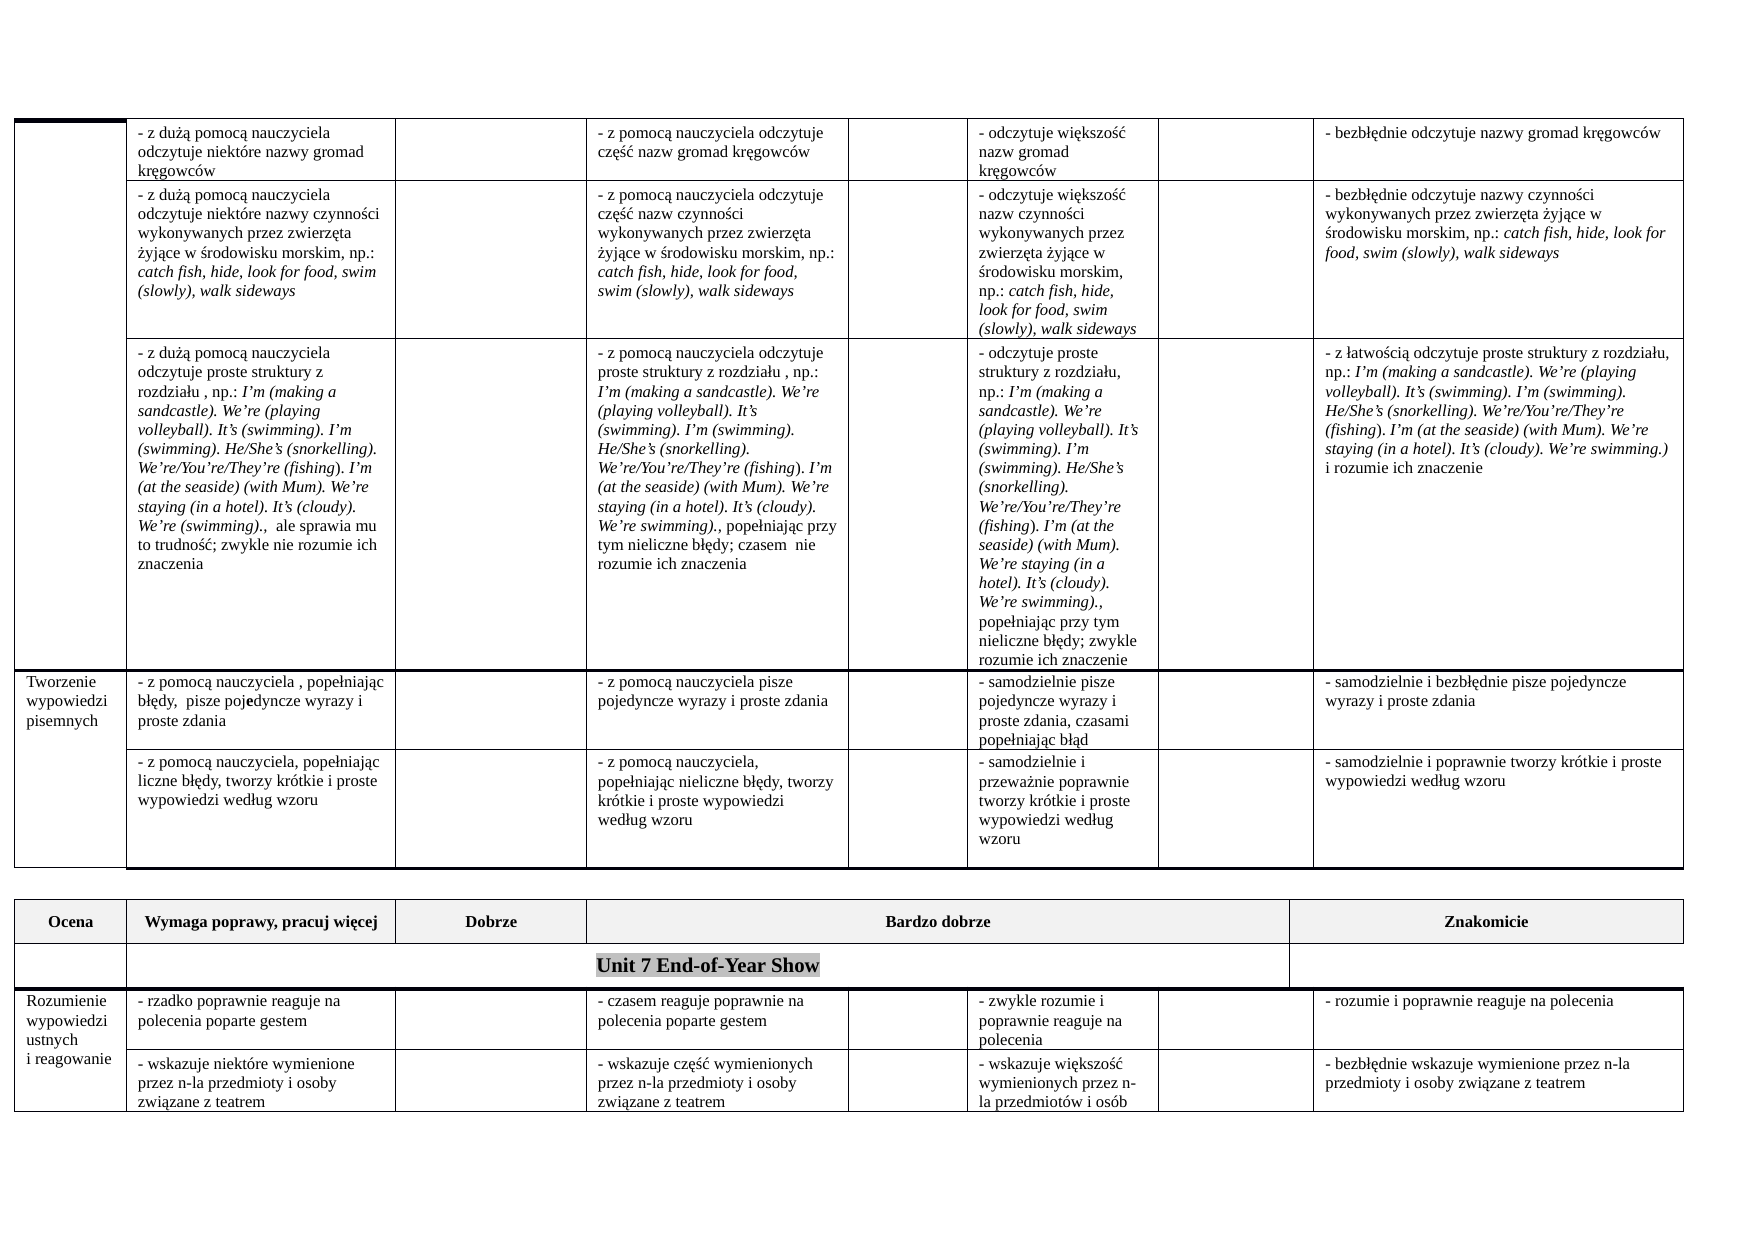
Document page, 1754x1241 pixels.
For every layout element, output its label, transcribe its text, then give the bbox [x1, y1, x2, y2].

table_cell - samodzielnie i przeważnie poprawnie tworzy krótkie i proste wypowiedzi według wzoru [968, 750, 1158, 867]
table_cell - z łatwością odczytuje proste struktury z rozdziału, np.: I’m (making a sandcastle). We’re (playing volleyball). It’s (swimming). I’m (swimming). He/She’s (snorkelling). We’re/You’re/They’re (fishing). I’m (at the seaside) (with Mum). We’re staying (in a hotel). It’s (cloudy). We’re swimming.) i rozumie ich znaczenie [1314, 339, 1683, 669]
table_cell - odczytuje większość nazw czynności wykonywanych przez zwierzęta żyjące w środowisku morskim, np.: catch fish, hide, look for food, swim (slowly), walk sideways [968, 181, 1158, 338]
table_cell [396, 1050, 586, 1111]
table_cell [396, 750, 586, 867]
table_cell - z pomocą nauczyciela odczytuje część nazw gromad kręgowców [587, 119, 848, 180]
table_cell - samodzielnie i poprawnie tworzy krótkie i proste wypowiedzi według wzoru [1314, 750, 1683, 867]
table_cell [1290, 944, 1314, 987]
table_cell - z dużą pomocą nauczyciela odczytuje niektóre nazwy gromad kręgowców [127, 119, 395, 180]
table_cell - z pomocą nauczyciela, popełniając liczne błędy, tworzy krótkie i proste wypowiedzi według wzoru [127, 750, 395, 867]
table_cell [1314, 944, 1683, 987]
table_cell - samodzielnie i bezbłędnie pisze pojedyncze wyrazy i proste zdania [1314, 672, 1683, 749]
table_cell [1159, 1050, 1313, 1111]
table_cell - z pomocą nauczyciela, popełniając nieliczne błędy, tworzy krótkie i proste wypowiedzi według wzoru [587, 750, 848, 867]
table_cell [849, 339, 967, 669]
table_cell - wskazuje część wymienionych przez n-la przedmioty i osoby związane z teatrem [587, 1050, 848, 1111]
table_cell - odczytuje proste struktury z rozdziału, np.: I’m (making a sandcastle). We’re (playing volleyball). It’s (swimming). I’m (swimming). He/She’s (snorkelling). We’re/You’re/They’re (fishing). I’m (at the seaside) (with Mum). We’re staying (in a hotel). It’s (cloudy). We’re swimming)., popełniając przy tym nieliczne błędy; zwykle rozumie ich znaczenie [968, 339, 1158, 669]
table_cell - wskazuje niektóre wymienione przez n-la przedmioty i osoby związane z teatrem [127, 1050, 395, 1111]
table_cell - wskazuje większość wymienionych przez n-la przedmiotów i osób [968, 1050, 1158, 1111]
table_cell [396, 672, 586, 749]
table_cell [15, 123, 126, 669]
table_cell [849, 750, 967, 867]
table_cell - bezbłędnie odczytuje nazwy gromad kręgowców [1314, 119, 1683, 180]
table_cell - z pomocą nauczyciela odczytuje proste struktury z rozdziału , np.: I’m (making a sandcastle). We’re (playing volleyball). It’s (swimming). I’m (swimming). He/She’s (snorkelling). We’re/You’re/They’re (fishing). I’m (at the seaside) (with Mum). We’re staying (in a hotel). It’s (cloudy). We’re swimming)., popełniając przy tym nieliczne błędy; czasem nie rozumie ich znaczenia [587, 339, 848, 669]
table_header Bardzo dobrze [587, 900, 1289, 943]
table_cell [15, 944, 126, 987]
table_cell [1159, 339, 1313, 669]
table_cell - z pomocą nauczyciela , popełniając błędy, pisze pojedyncze wyrazy i proste zdania [127, 672, 395, 749]
table_cell [849, 181, 967, 338]
table_cell [396, 181, 586, 338]
table_cell [849, 119, 967, 180]
table_header Znakomicie [1290, 900, 1683, 943]
table_cell [396, 119, 586, 180]
table_header Dobrze [396, 900, 586, 943]
table_cell - bezbłędnie odczytuje nazwy czynności wykonywanych przez zwierzęta żyjące w środowisku morskim, np.: catch fish, hide, look for food, swim (slowly), walk sideways [1314, 181, 1683, 338]
table_cell - samodzielnie pisze pojedyncze wyrazy i proste zdania, czasami popełniając błąd [968, 672, 1158, 749]
table_cell - z pomocą nauczyciela odczytuje część nazw czynności wykonywanych przez zwierzęta żyjące w środowisku morskim, np.: catch fish, hide, look for food, swim (slowly), walk sideways [587, 181, 848, 338]
table_cell Rozumienie wypowiedzi ustnych i reagowanie [15, 991, 126, 1111]
table_cell - odczytuje większość nazw gromad kręgowców [968, 119, 1158, 180]
table_cell - z dużą pomocą nauczyciela odczytuje proste struktury z rozdziału , np.: I’m (making a sandcastle). We’re (playing volleyball). It’s (swimming). I’m (swimming). He/She’s (snorkelling). We’re/You’re/They’re (fishing). I’m (at the seaside) (with Mum). We’re staying (in a hotel). It’s (cloudy). We’re (swimming)., ale sprawia mu to trudność; zwykle nie rozumie ich znaczenia [127, 339, 395, 669]
table_cell - czasem reaguje poprawnie na polecenia poparte gestem [587, 991, 848, 1049]
table_cell - rozumie i poprawnie reaguje na polecenia [1314, 991, 1683, 1049]
table_header Wymaga poprawy, pracuj więcej [127, 900, 395, 943]
table_cell [849, 1050, 967, 1111]
table_cell [1159, 672, 1313, 749]
table_cell - zwykle rozumie i poprawnie reaguje na polecenia [968, 991, 1158, 1049]
table_cell [396, 339, 586, 669]
table_cell [1159, 181, 1313, 338]
table_cell [849, 672, 967, 749]
table_cell Tworzenie wypowiedzi pisemnych [15, 672, 126, 867]
table_cell [1159, 119, 1313, 180]
table_cell Unit 7 End-of-Year Show [127, 944, 1289, 987]
table_cell - bezbłędnie wskazuje wymienione przez n-la przedmioty i osoby związane z teatrem [1314, 1050, 1683, 1111]
table_cell - rzadko poprawnie reaguje na polecenia poparte gestem [127, 991, 395, 1049]
table_cell [1159, 991, 1313, 1049]
table_cell [1159, 750, 1313, 867]
table_cell [849, 991, 967, 1049]
table_cell - z dużą pomocą nauczyciela odczytuje niektóre nazwy czynności wykonywanych przez zwierzęta żyjące w środowisku morskim, np.: catch fish, hide, look for food, swim (slowly), walk sideways [127, 181, 395, 338]
table_cell [396, 991, 586, 1049]
table_header Ocena [15, 900, 126, 943]
table_cell - z pomocą nauczyciela pisze pojedyncze wyrazy i proste zdania [587, 672, 848, 749]
